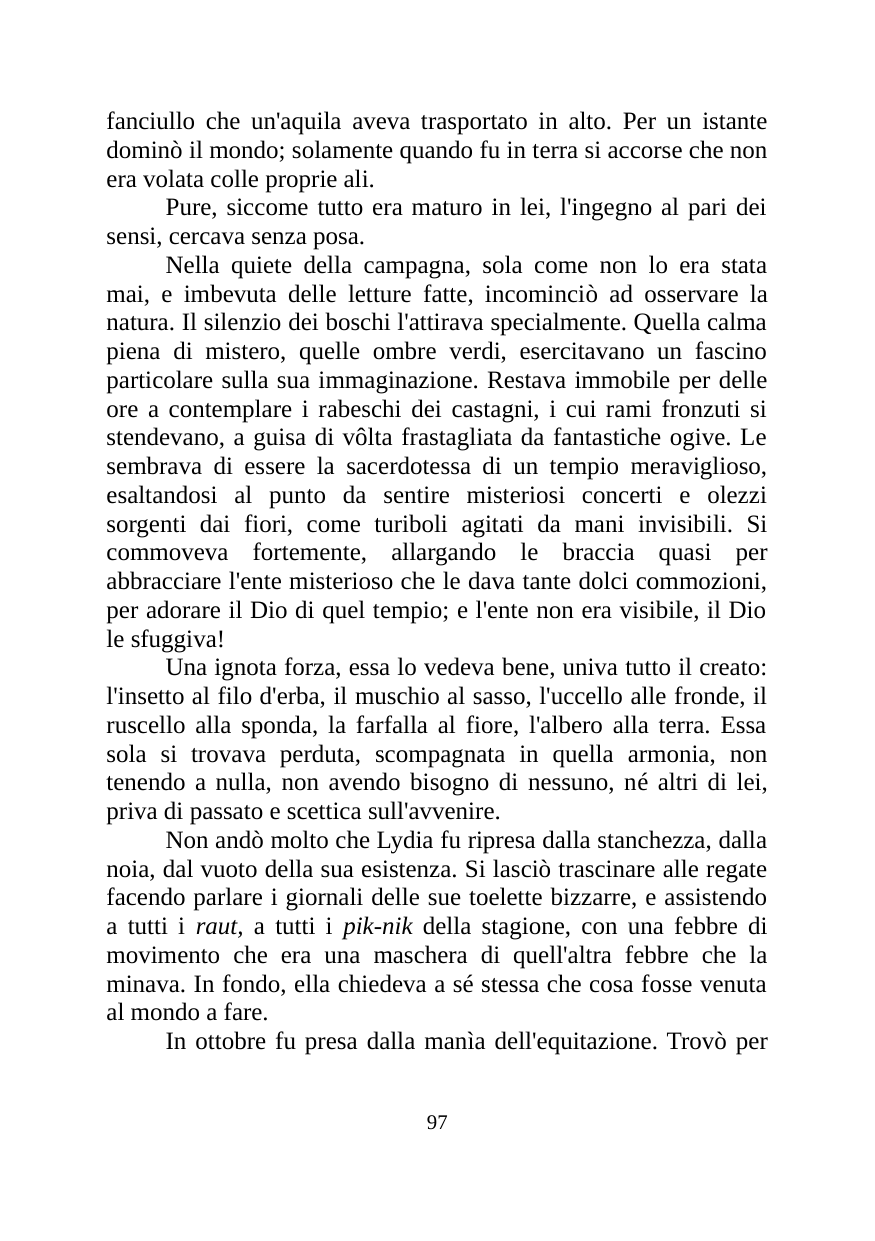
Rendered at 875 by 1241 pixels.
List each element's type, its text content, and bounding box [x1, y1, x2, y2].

text Una ignota forza, essa lo vedeva bene, univa tutto il creato: l'insetto al filo d'erba, il muschio al sasso, l'uccello alle fronde, il ruscello alla sponda, la farfalla al fiore, l'albero alla terra. Essa sola si trovava perduta, scompagnata in quella armonia, non tenendo a nulla, non avendo bisogno di nessuno, né altri di lei, priva di passato e scettica sull'avvenire. [106, 652, 768, 825]
text In ottobre fu presa dalla manìa dell'equitazione. Trovò per [106, 1026, 768, 1055]
text Non andò molto che Lydia fu ripresa dalla stanchezza, dalla noia, dal vuoto della sua esistenza. Si lasciò trascinare alle regate facendo parlare i giornali delle sue toelette bizzarre, e assistendo a tutti i raut, a tutti i pik-nik della stagione, con una febbre di movimento che era una maschera di quell'altra febbre che la minava. In fondo, ella chiedeva a sé stessa che cosa fosse venuta al mondo a fare. [106, 825, 768, 1026]
text Pure, siccome tutto era maturo in lei, l'ingegno al pari dei sensi, cercava senza posa. [106, 192, 768, 250]
text fanciullo che un'aquila aveva trasportato in alto. Per un istante dominò il mondo; solamente quando fu in terra si accorse che non era volata colle proprie ali. [106, 106, 768, 192]
text Nella quiete della campagna, sola come non lo era stata mai, e imbevuta delle letture fatte, incominciò ad osservare la natura. Il silenzio dei boschi l'attirava specialmente. Quella calma piena di mistero, quelle ombre verdi, esercitavano un fascino particolare sulla sua immaginazione. Restava immobile per delle ore a contemplare i rabeschi dei castagni, i cui rami fronzuti si stendevano, a guisa di vôlta frastagliata da fantastiche ogive. Le sembrava di essere la sacerdotessa di un tempio meraviglioso, esaltandosi al punto da sentire misteriosi concerti e olezzi sorgenti dai fiori, come turiboli agitati da mani invisibili. Si commoveva fortemente, allargando le braccia quasi per abbracciare l'ente misterioso che le dava tante dolci commozioni, per adorare il Dio di quel tempio; e l'ente non era visibile, il Dio le sfuggiva! [106, 250, 768, 652]
